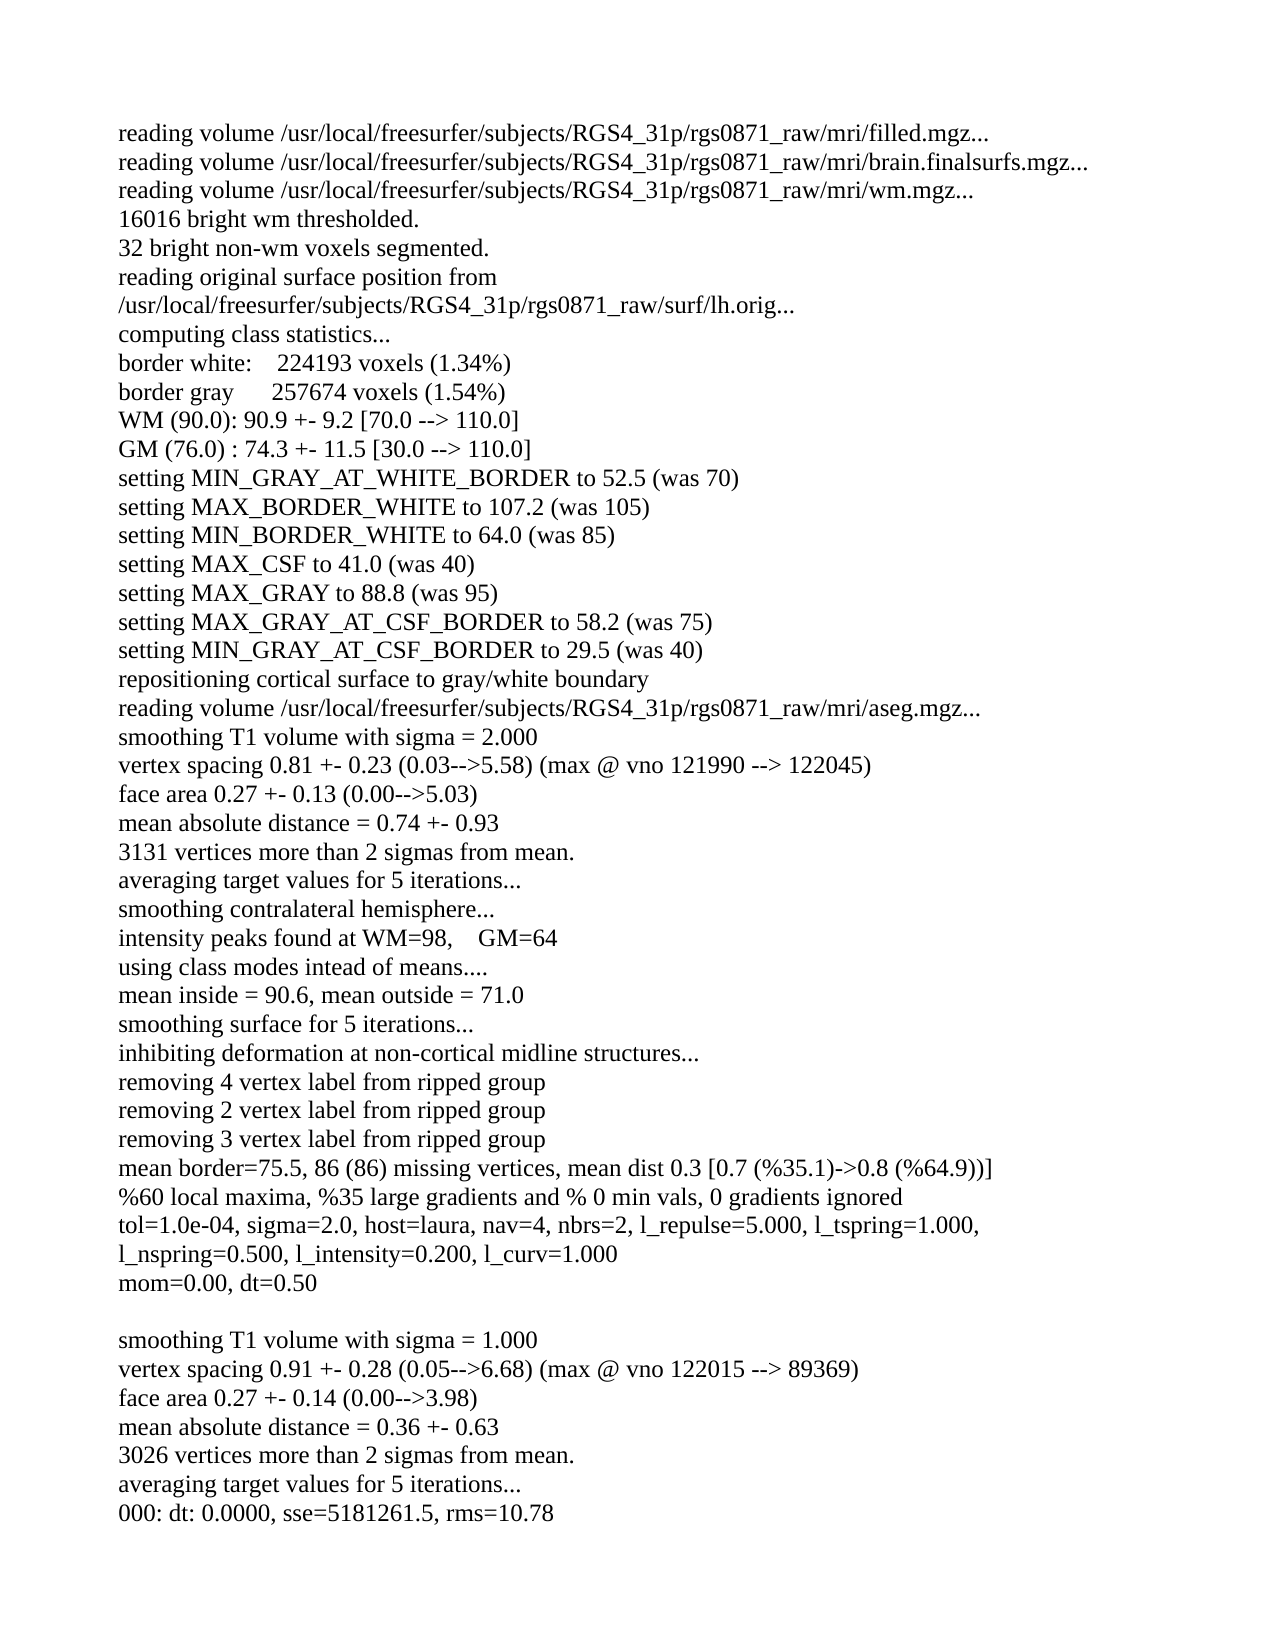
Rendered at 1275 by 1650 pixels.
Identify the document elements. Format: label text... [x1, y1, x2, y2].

text mean absolute distance = 0.36 +- 0.63 [118, 1412, 1157, 1441]
text intensity peaks found at WM=98, GM=64 [118, 923, 1157, 952]
text mom=0.00, dt=0.50 [118, 1268, 1157, 1297]
text removing 4 vertex label from ripped group [118, 1067, 1157, 1096]
text 16016 bright wm thresholded. [118, 204, 1157, 233]
text 32 bright non-wm voxels segmented. [118, 233, 1157, 262]
text WM (90.0): 90.9 +- 9.2 [70.0 --> 110.0] [118, 406, 1157, 434]
text face area 0.27 +- 0.14 (0.00-->3.98) [118, 1383, 1157, 1412]
text face area 0.27 +- 0.13 (0.00-->5.03) [118, 779, 1157, 808]
text reading volume /usr/local/freesurfer/subjects/RGS4_31p/rgs0871_raw/mri/filled.mgz... [118, 118, 1157, 147]
text smoothing contralateral hemisphere... [118, 894, 1157, 923]
text repositioning cortical surface to gray/white boundary [118, 664, 1157, 693]
text setting MAX_GRAY_AT_CSF_BORDER to 58.2 (was 75) [118, 607, 1157, 636]
text border white: 224193 voxels (1.34%) [118, 348, 1157, 377]
text mean inside = 90.6, mean outside = 71.0 [118, 981, 1157, 1009]
text setting MIN_GRAY_AT_CSF_BORDER to 29.5 (was 40) [118, 636, 1157, 664]
text border gray 257674 voxels (1.54%) [118, 377, 1157, 406]
text using class modes intead of means.... [118, 952, 1157, 981]
text reading original surface position from /usr/local/freesurfer/subjects/RGS4_31p/rgs0871_raw/surf/lh.orig... [118, 262, 1157, 319]
text vertex spacing 0.81 +- 0.23 (0.03-->5.58) (max @ vno 121990 --> 122045) [118, 751, 1157, 779]
text averaging target values for 5 iterations... [118, 1469, 1157, 1498]
text setting MAX_GRAY to 88.8 (was 95) [118, 578, 1157, 607]
text smoothing T1 volume with sigma = 1.000 [118, 1326, 1157, 1354]
text averaging target values for 5 iterations... [118, 866, 1157, 894]
text setting MAX_BORDER_WHITE to 107.2 (was 105) [118, 492, 1157, 521]
text removing 3 vertex label from ripped group [118, 1124, 1157, 1153]
text reading volume /usr/local/freesurfer/subjects/RGS4_31p/rgs0871_raw/mri/aseg.mgz... [118, 693, 1157, 722]
text smoothing T1 volume with sigma = 2.000 [118, 722, 1157, 751]
text %60 local maxima, %35 large gradients and % 0 min vals, 0 gradients ignored [118, 1182, 1157, 1211]
text mean absolute distance = 0.74 +- 0.93 [118, 808, 1157, 837]
text inhibiting deformation at non-cortical midline structures... [118, 1038, 1157, 1067]
text 000: dt: 0.0000, sse=5181261.5, rms=10.78 [118, 1498, 1157, 1527]
text 3026 vertices more than 2 sigmas from mean. [118, 1441, 1157, 1469]
text setting MAX_CSF to 41.0 (was 40) [118, 549, 1157, 578]
text tol=1.0e-04, sigma=2.0, host=laura, nav=4, nbrs=2, l_repulse=5.000, l_tspring=1.000, l_nspring=0.500, l_intensity=0.200, l_curv=1.000 [118, 1211, 1157, 1268]
text reading volume /usr/local/freesurfer/subjects/RGS4_31p/rgs0871_raw/mri/wm.mgz... [118, 176, 1157, 204]
text GM (76.0) : 74.3 +- 11.5 [30.0 --> 110.0] [118, 434, 1157, 463]
text setting MIN_GRAY_AT_WHITE_BORDER to 52.5 (was 70) [118, 463, 1157, 492]
text vertex spacing 0.91 +- 0.28 (0.05-->6.68) (max @ vno 122015 --> 89369) [118, 1354, 1157, 1383]
text 3131 vertices more than 2 sigmas from mean. [118, 837, 1157, 866]
text setting MIN_BORDER_WHITE to 64.0 (was 85) [118, 521, 1157, 549]
text computing class statistics... [118, 319, 1157, 348]
text mean border=75.5, 86 (86) missing vertices, mean dist 0.3 [0.7 (%35.1)->0.8 (%64.9))] [118, 1153, 1157, 1182]
text smoothing surface for 5 iterations... [118, 1009, 1157, 1038]
text removing 2 vertex label from ripped group [118, 1096, 1157, 1124]
text reading volume /usr/local/freesurfer/subjects/RGS4_31p/rgs0871_raw/mri/brain.finalsurfs.mgz... [118, 147, 1157, 176]
